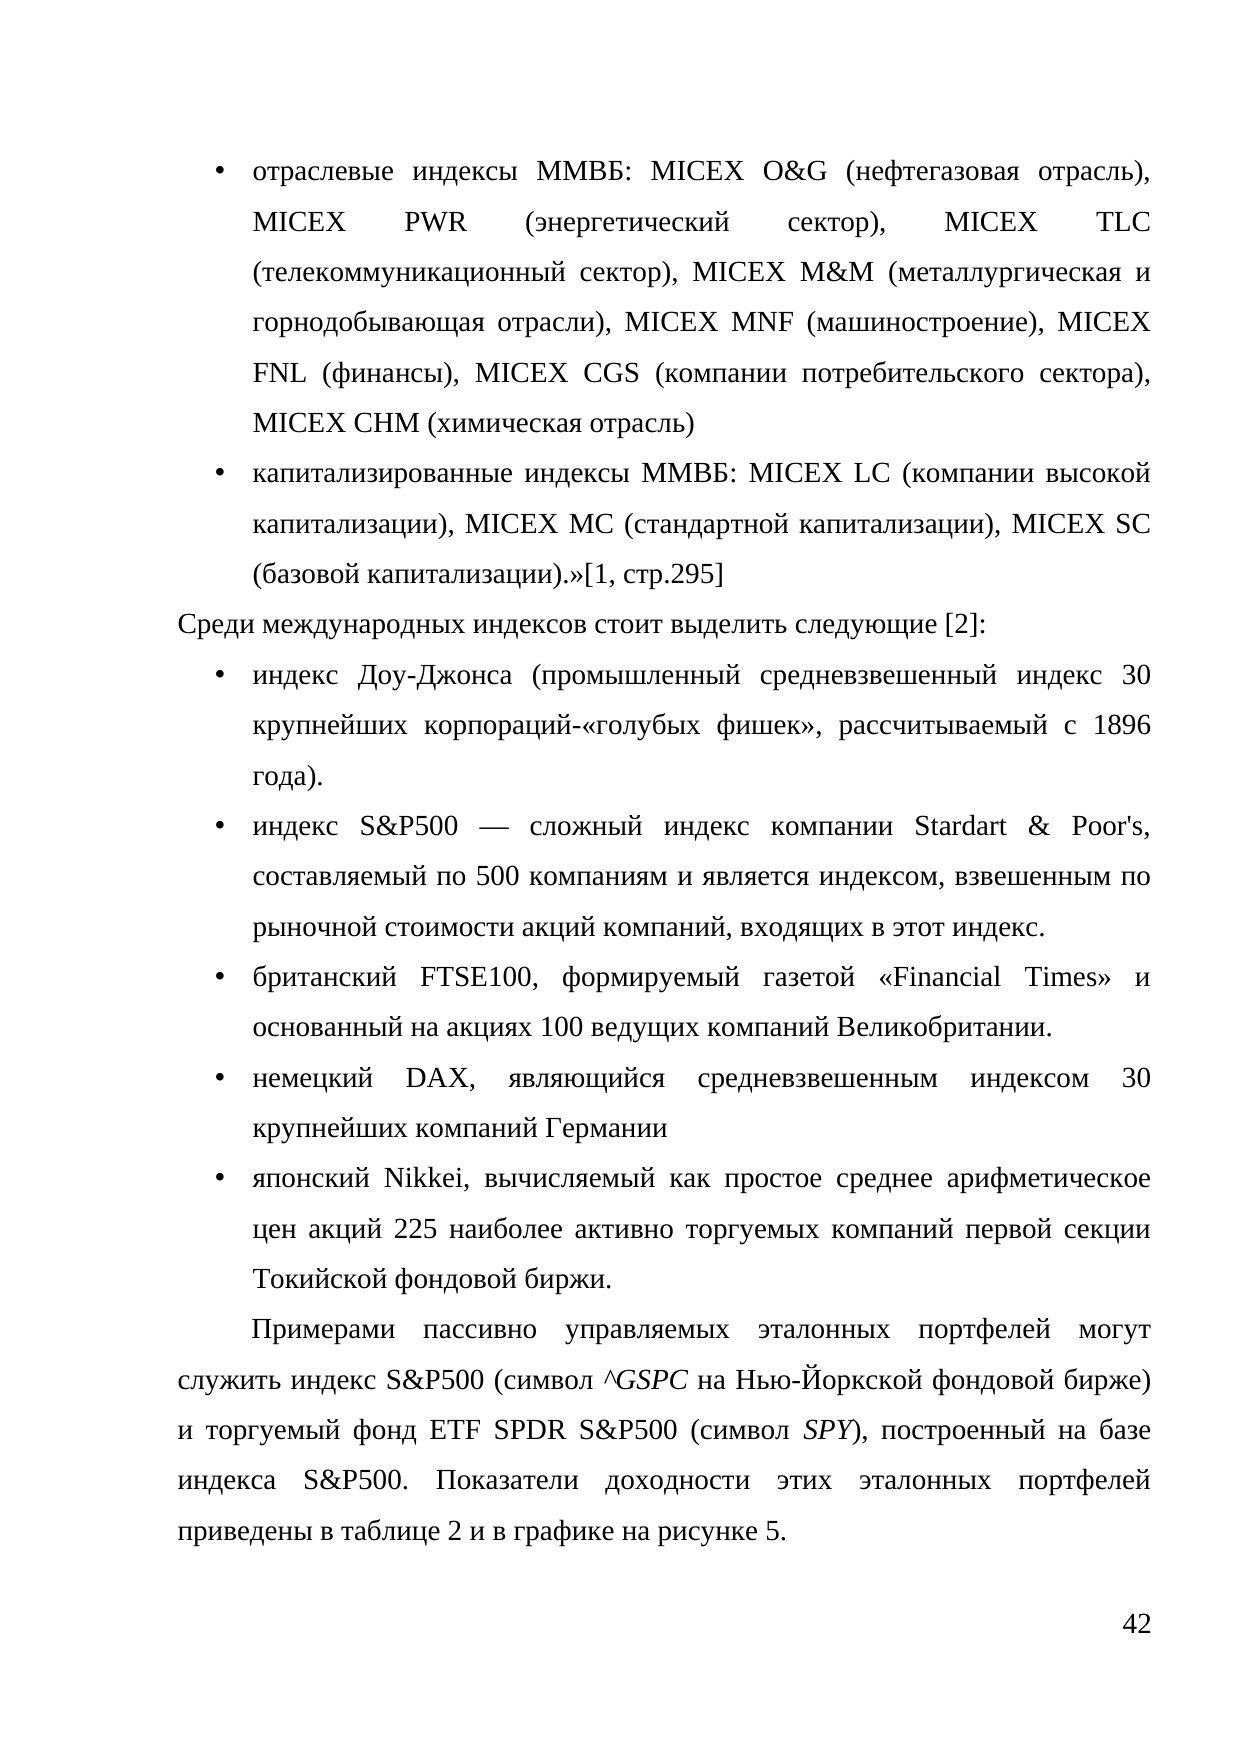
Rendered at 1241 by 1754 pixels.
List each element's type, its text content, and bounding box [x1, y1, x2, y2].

list британский FTSE100, формируемый газетой «Financial Times» и основанный на акциях 100 ведущих компаний Великобритании. [215, 959, 1152, 1043]
list японский Nikkei, вычисляемый как простое среднее арифметическое цен акций 225 наиболее активно торгуемых компаний первой секции Токийской фондовой биржи. [215, 1160, 1152, 1295]
list немецкий DAX, являющийся средневзвешенным индексом 30 крупнейших компаний Германии [215, 1060, 1152, 1144]
list отраслевые индексы ММВБ: MICEX O&G (нефтегазовая отрасль), MICEX PWR (энергетический сектор), MICEX TLC (телекоммуникационный сектор), MICEX M&M (металлургическая и горнодобывающая отрасли), MICEX MNF (машиностроение), MICEX FNL (финансы), MICEX CGS (компании потребительского сектора), MICEX CHM (химическая отрасль) [215, 153, 1152, 439]
list капитализированные индексы ММВБ: MICEX LC (компании высокой капитализации), MICEX MC (стандартной капитализации), MICEX SC (базовой капитализации).»[1, стр.295] [215, 456, 1152, 590]
list индекс Доу-Джонса (промышленный средневзвешенный индекс 30 крупнейших корпораций-«голубых фишек», рассчитываемый с 1896 года). [215, 657, 1152, 791]
text Среди международных индексов стоит выделить следующие [2]: [177, 607, 1152, 640]
list индекс S&P500 — сложный индекс компании Stardart & Poor's, составляемый по 500 компаниям и является индексом, взвешенным по рыночной стоимости акций компаний, входящих в этот индекс. [215, 808, 1152, 942]
text Примерами пассивно управляемых эталонных портфелей могут служить индекс S&P500 (символ ^GSPC на Нью-Йоркской фондовой бирже) и торгуемый фонд ETF SPDR S&P500 (символ SPY), построенный на базе индекса S&P500. Показатели доходности этих эталонных портфелей приведены в таблице 2 и в графике на рисунке 5. [177, 1311, 1152, 1546]
